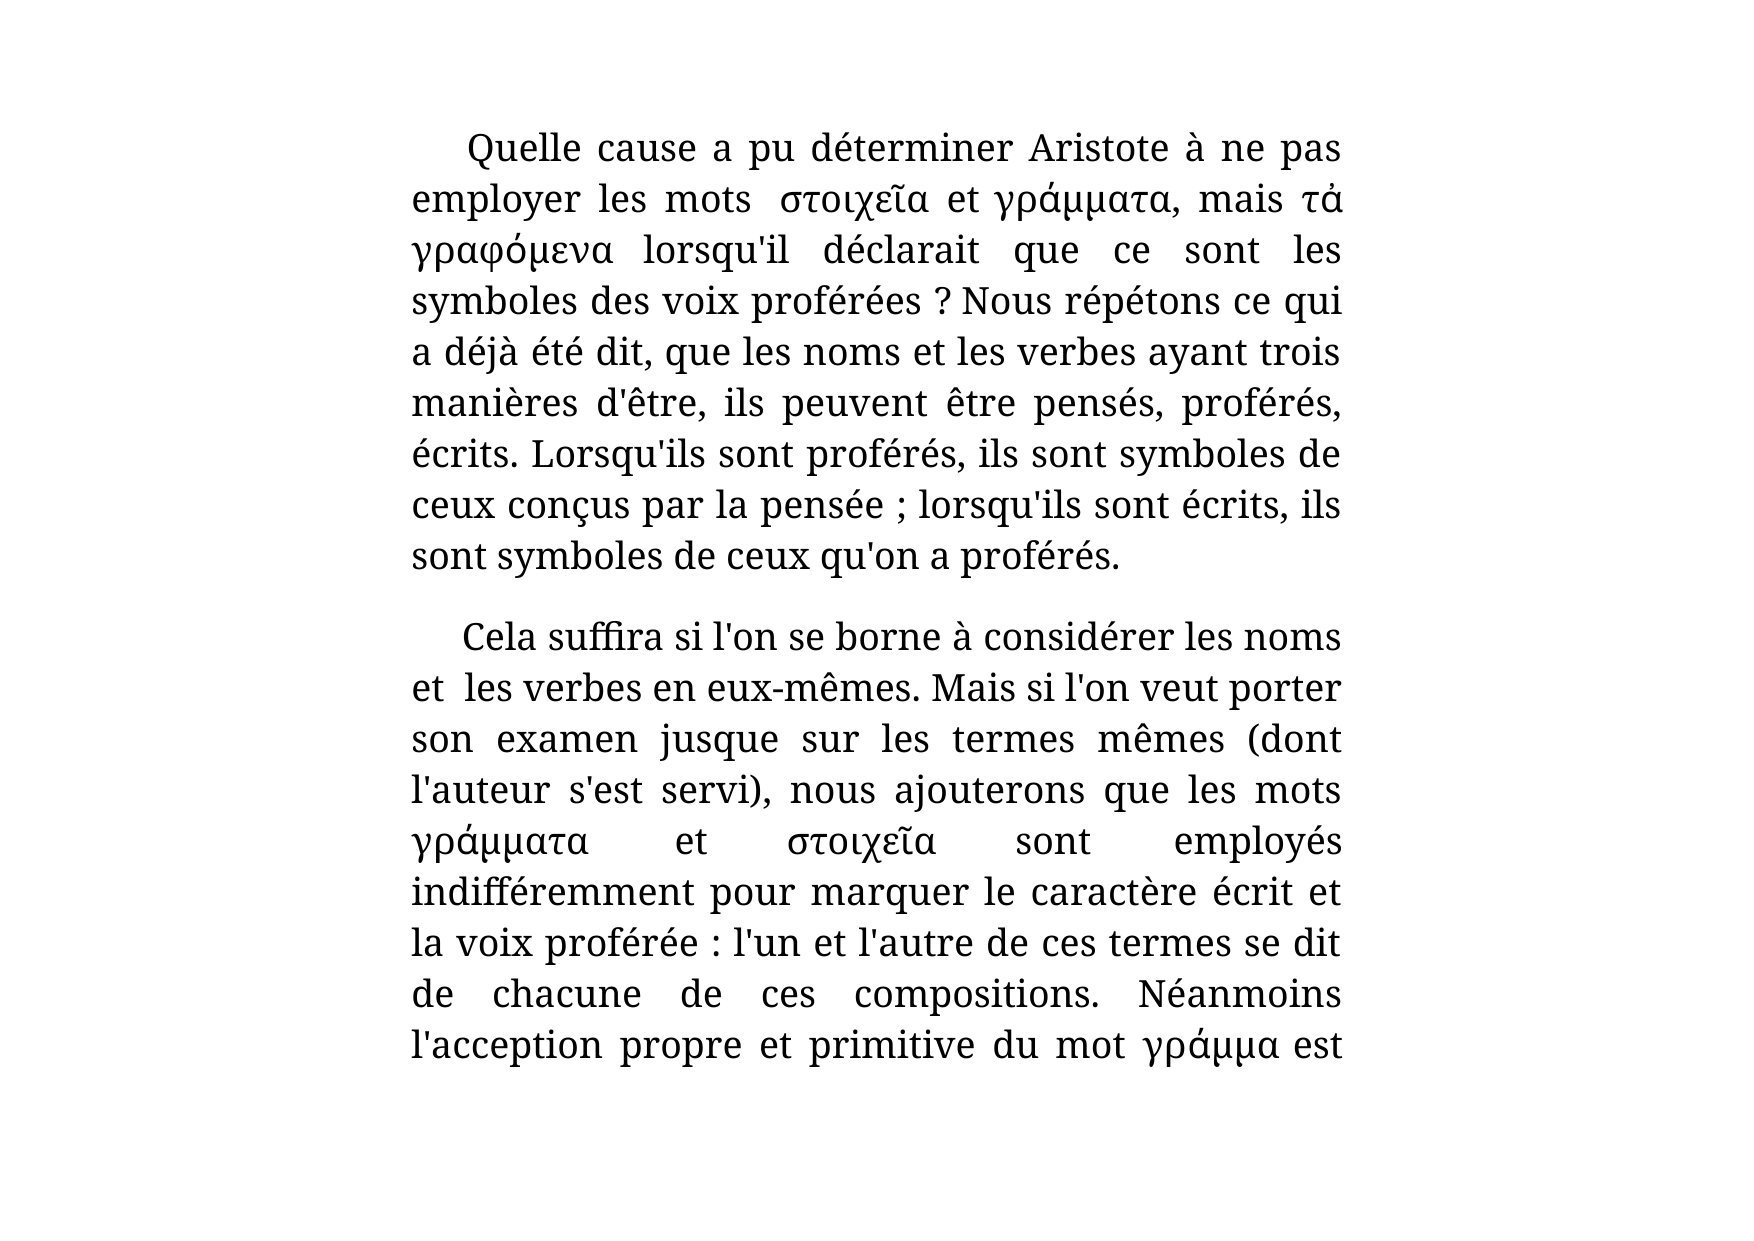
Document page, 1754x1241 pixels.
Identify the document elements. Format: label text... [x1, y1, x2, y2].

table_header Quelle cause a pu déterminer Aristote à ne pas employer les mots στοιχεῖα et γράμματα, mais τἀ γραφόμενα lorsqu'il déclarait que ce sont les symboles des voix proférées ? Nous répétons ce qui a déjà été dit, que les noms et les verbes ayant trois manières d'être, ils peuvent être pensés, proférés, écrits. Lorsqu'ils sont proférés, ils sont symboles de ceux conçus par la pensée ; lorsqu'ils sont écrits, ils sont symboles de ceux qu'on a proférés. Cela suffira si l'on se borne à considérer les noms et les verbes en eux-mêmes. Mais si l'on veut porter son examen jusque sur les termes mêmes (dont l'auteur s'est servi), nous ajouterons que les mots γράμματα et στοιχεῖα sont employés indifféremment pour marquer le caractère écrit et la voix proférée : l'un et l'autre de ces termes se dit de chacune de ces compositions. Néanmoins l'acception propre et primitive du mot γράμμα est [408, 118, 1346, 1072]
